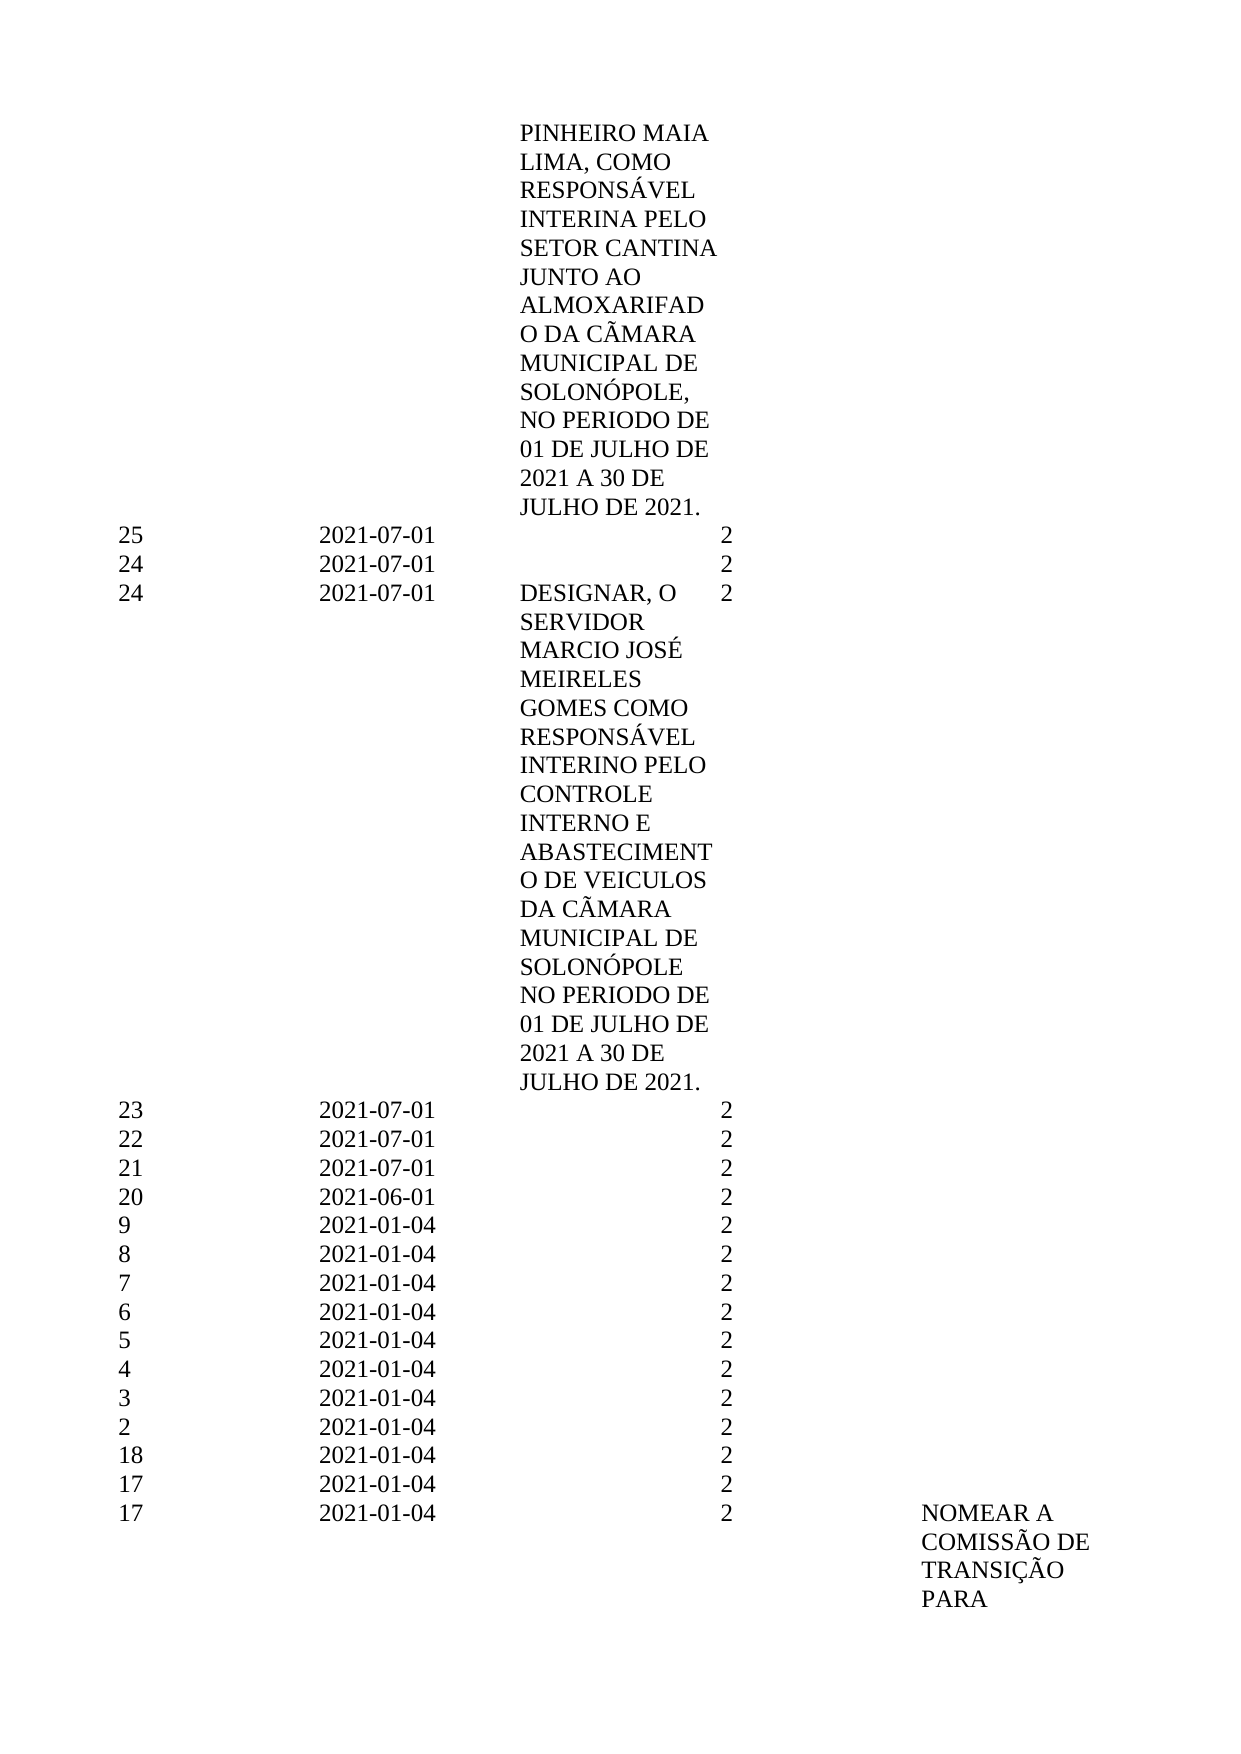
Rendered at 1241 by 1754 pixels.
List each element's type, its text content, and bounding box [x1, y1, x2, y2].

table_cell 2 [720, 1211, 921, 1239]
table_cell 2 [720, 1124, 921, 1153]
table_cell [520, 1211, 720, 1239]
table_cell 20 [118, 1182, 319, 1211]
table_cell [520, 1326, 720, 1354]
table_cell 2021-01-04 [319, 1268, 519, 1297]
table_cell 2021-01-04 [319, 1326, 519, 1354]
table_cell [921, 1153, 1122, 1182]
table_cell 2021-07-01 [319, 521, 519, 549]
table_cell [520, 1239, 720, 1268]
table_cell 17 [118, 1498, 319, 1613]
table_cell 21 [118, 1153, 319, 1182]
table_cell [520, 521, 720, 549]
table_cell 25 [118, 521, 319, 549]
table_cell [520, 549, 720, 578]
table_cell 2021-07-01 [319, 1096, 519, 1124]
table_cell 17 [118, 1469, 319, 1498]
table_cell 2021-01-04 [319, 1211, 519, 1239]
table_cell 2021-01-04 [319, 1412, 519, 1441]
table_cell 8 [118, 1239, 319, 1268]
table_cell 2021-07-01 [319, 578, 519, 1096]
table_cell 2 [118, 1412, 319, 1441]
table_cell [921, 1182, 1122, 1211]
table_cell 22 [118, 1124, 319, 1153]
table_cell [921, 578, 1122, 1096]
table_cell 2021-01-04 [319, 1498, 519, 1613]
table_cell [520, 1383, 720, 1412]
table_cell [921, 1326, 1122, 1354]
table_cell 2021-01-04 [319, 1239, 519, 1268]
table_cell NOMEAR A COMISSÃO DE TRANSIÇÃO PARA [921, 1498, 1122, 1613]
table_cell [921, 1239, 1122, 1268]
table_cell [921, 1441, 1122, 1469]
table_cell 5 [118, 1326, 319, 1354]
table_cell 2021-01-04 [319, 1441, 519, 1469]
table_cell [921, 1354, 1122, 1383]
table_cell 2 [720, 1441, 921, 1469]
table_cell 2021-07-01 [319, 549, 519, 578]
table_cell [921, 549, 1122, 578]
table_cell [520, 1153, 720, 1182]
table_cell 2 [720, 521, 921, 549]
table_cell 2021-01-04 [319, 1383, 519, 1412]
table_cell 2 [720, 1096, 921, 1124]
table_cell [720, 118, 921, 521]
table_cell [921, 521, 1122, 549]
table_cell 23 [118, 1096, 319, 1124]
table_cell 2 [720, 1182, 921, 1211]
table_cell DESIGNAR, O SERVIDOR MARCIO JOSÉ MEIRELES GOMES COMO RESPONSÁVEL INTERINO PELO CONTROLE INTERNO E ABASTECIMENTO DE VEICULOS DA CÃMARA MUNICIPAL DE SOLONÓPOLE NO PERIODO DE 01 DE JULHO DE 2021 A 30 DE JULHO DE 2021. [520, 578, 720, 1096]
table_cell 2021-01-04 [319, 1469, 519, 1498]
table_cell 18 [118, 1441, 319, 1469]
table_cell 6 [118, 1297, 319, 1326]
table_cell 3 [118, 1383, 319, 1412]
table_cell 2 [720, 549, 921, 578]
table_cell 2 [720, 1268, 921, 1297]
table_cell [520, 1441, 720, 1469]
table_cell [319, 118, 519, 521]
table_cell [921, 1412, 1122, 1441]
table_cell 2021-07-01 [319, 1124, 519, 1153]
table_cell 7 [118, 1268, 319, 1297]
table_cell 2 [720, 578, 921, 1096]
table_cell [520, 1182, 720, 1211]
table_cell 2 [720, 1297, 921, 1326]
table_cell [921, 1124, 1122, 1153]
table_cell [520, 1124, 720, 1153]
table_cell 2021-07-01 [319, 1153, 519, 1182]
table_cell 2 [720, 1469, 921, 1498]
table_cell 4 [118, 1354, 319, 1383]
table_cell [921, 1469, 1122, 1498]
table_cell [520, 1412, 720, 1441]
table_cell [118, 118, 319, 521]
table_cell 9 [118, 1211, 319, 1239]
table_cell [921, 1096, 1122, 1124]
table_cell 2 [720, 1153, 921, 1182]
table_cell 2 [720, 1498, 921, 1613]
table_cell 24 [118, 549, 319, 578]
table_cell [921, 1268, 1122, 1297]
table_cell [520, 1469, 720, 1498]
table_cell [520, 1096, 720, 1124]
table_cell 2 [720, 1383, 921, 1412]
table_cell [921, 1383, 1122, 1412]
table_cell 2 [720, 1412, 921, 1441]
table_cell PINHEIRO MAIA LIMA, COMO RESPONSÁVEL INTERINA PELO SETOR CANTINA JUNTO AO ALMOXARIFADO DA CÃMARA MUNICIPAL DE SOLONÓPOLE, NO PERIODO DE 01 DE JULHO DE 2021 A 30 DE JULHO DE 2021. [520, 118, 720, 521]
table_cell 2 [720, 1239, 921, 1268]
table_cell 2021-06-01 [319, 1182, 519, 1211]
table_cell 2021-01-04 [319, 1354, 519, 1383]
table_cell 2 [720, 1326, 921, 1354]
table_cell [921, 1211, 1122, 1239]
table_cell 2021-01-04 [319, 1297, 519, 1326]
table_cell [520, 1297, 720, 1326]
table_cell [921, 1297, 1122, 1326]
table_cell [520, 1268, 720, 1297]
table_cell 24 [118, 578, 319, 1096]
table_cell [520, 1354, 720, 1383]
table_cell [520, 1498, 720, 1613]
table_cell [921, 118, 1122, 521]
table_cell 2 [720, 1354, 921, 1383]
